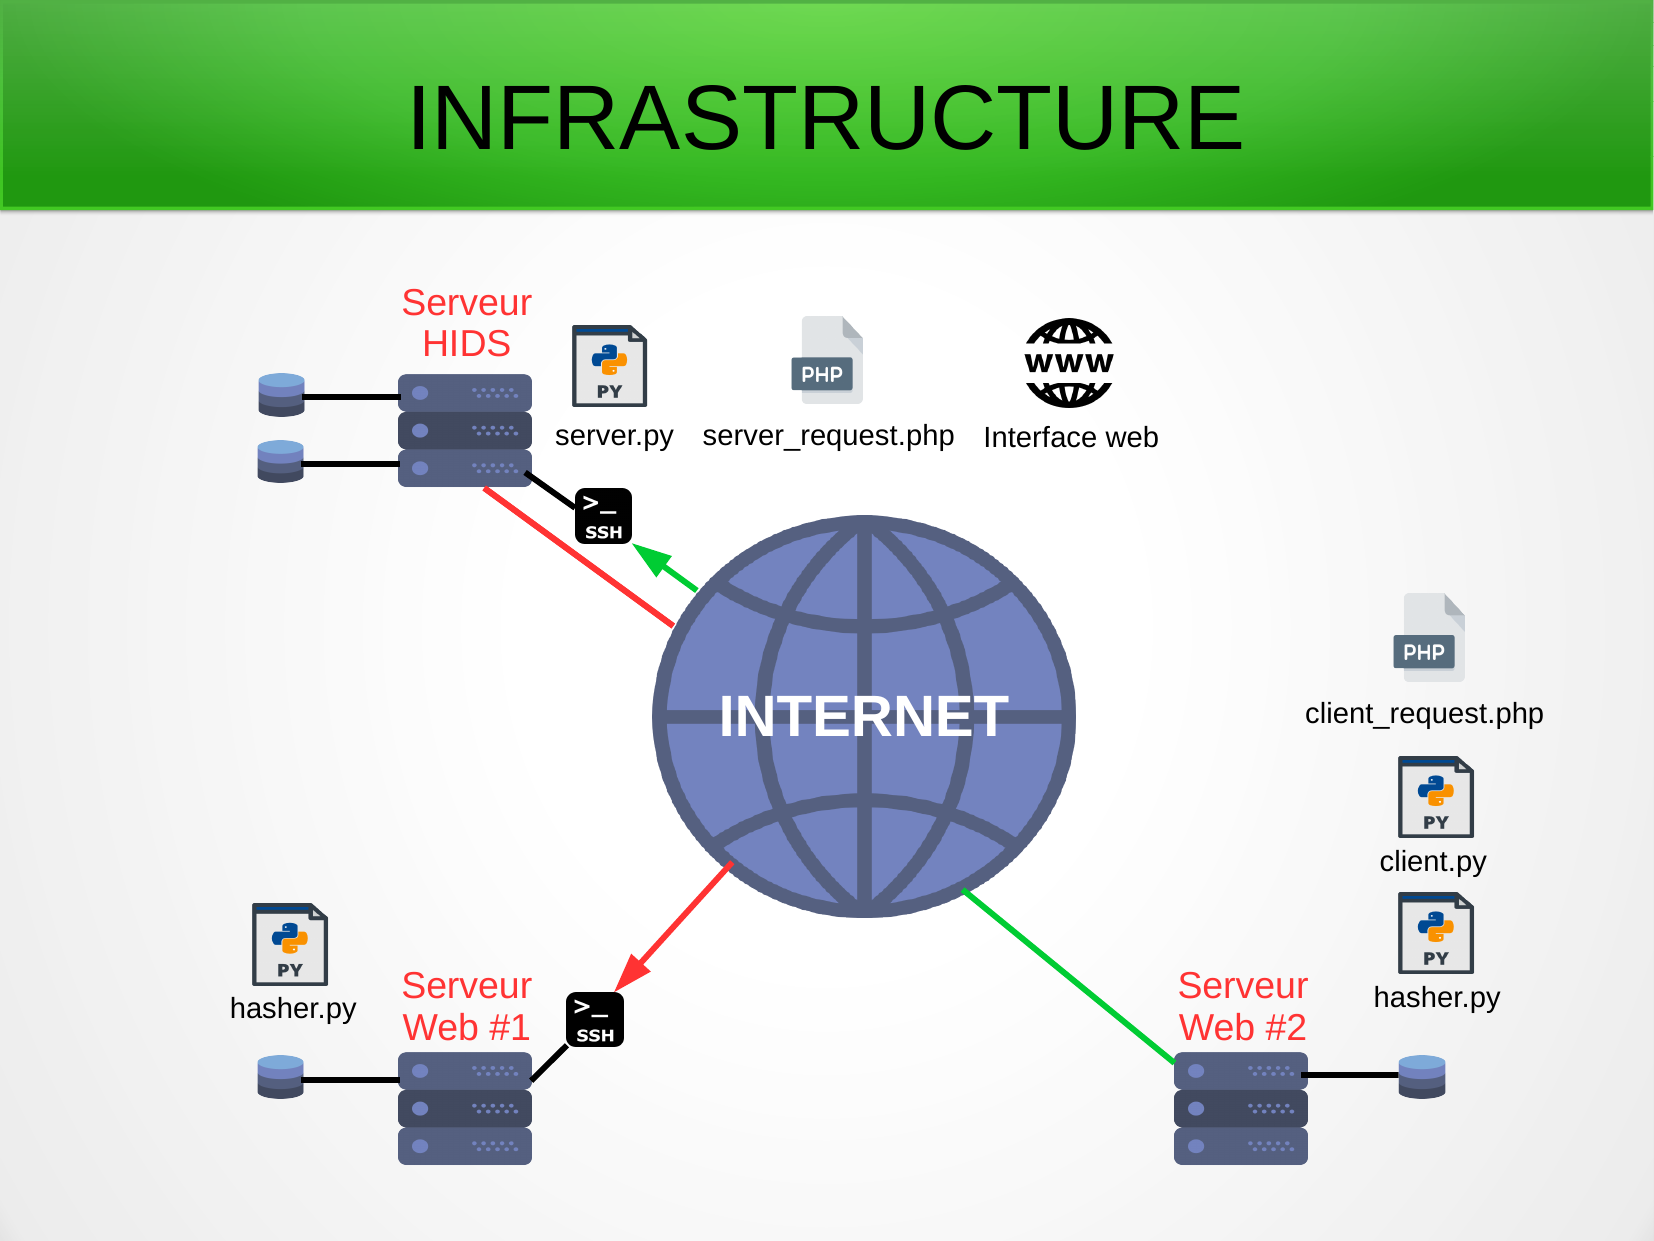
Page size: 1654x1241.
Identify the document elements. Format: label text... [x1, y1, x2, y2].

picture [562, 325, 657, 408]
picture [652, 515, 1076, 918]
text_box Serveur Web #1 [386, 957, 548, 1056]
text_box Interface web [968, 413, 1174, 461]
title INFRASTRUCTURE [82, 47, 1571, 189]
picture [398, 1056, 532, 1166]
text_box server_request.php [687, 411, 970, 460]
text_box hasher.py [1358, 973, 1516, 1021]
text_box client.py [1364, 837, 1502, 886]
text_box client_request.php [1290, 689, 1573, 737]
picture [255, 440, 306, 483]
text_box hasher.py [215, 985, 372, 1033]
picture [255, 1055, 306, 1099]
picture [242, 903, 338, 985]
picture [1388, 892, 1484, 973]
picture [786, 316, 868, 404]
text_box Serveur Web #2 [1162, 957, 1324, 1056]
text_box server.py [540, 411, 687, 460]
picture [566, 992, 624, 1047]
picture [575, 488, 632, 544]
picture [398, 373, 532, 488]
picture [1174, 1056, 1308, 1166]
picture [1021, 318, 1117, 408]
picture [256, 373, 307, 417]
text_box Serveur HIDS [386, 273, 548, 373]
picture [1396, 1055, 1448, 1099]
picture [1388, 593, 1470, 682]
picture [1388, 756, 1484, 837]
